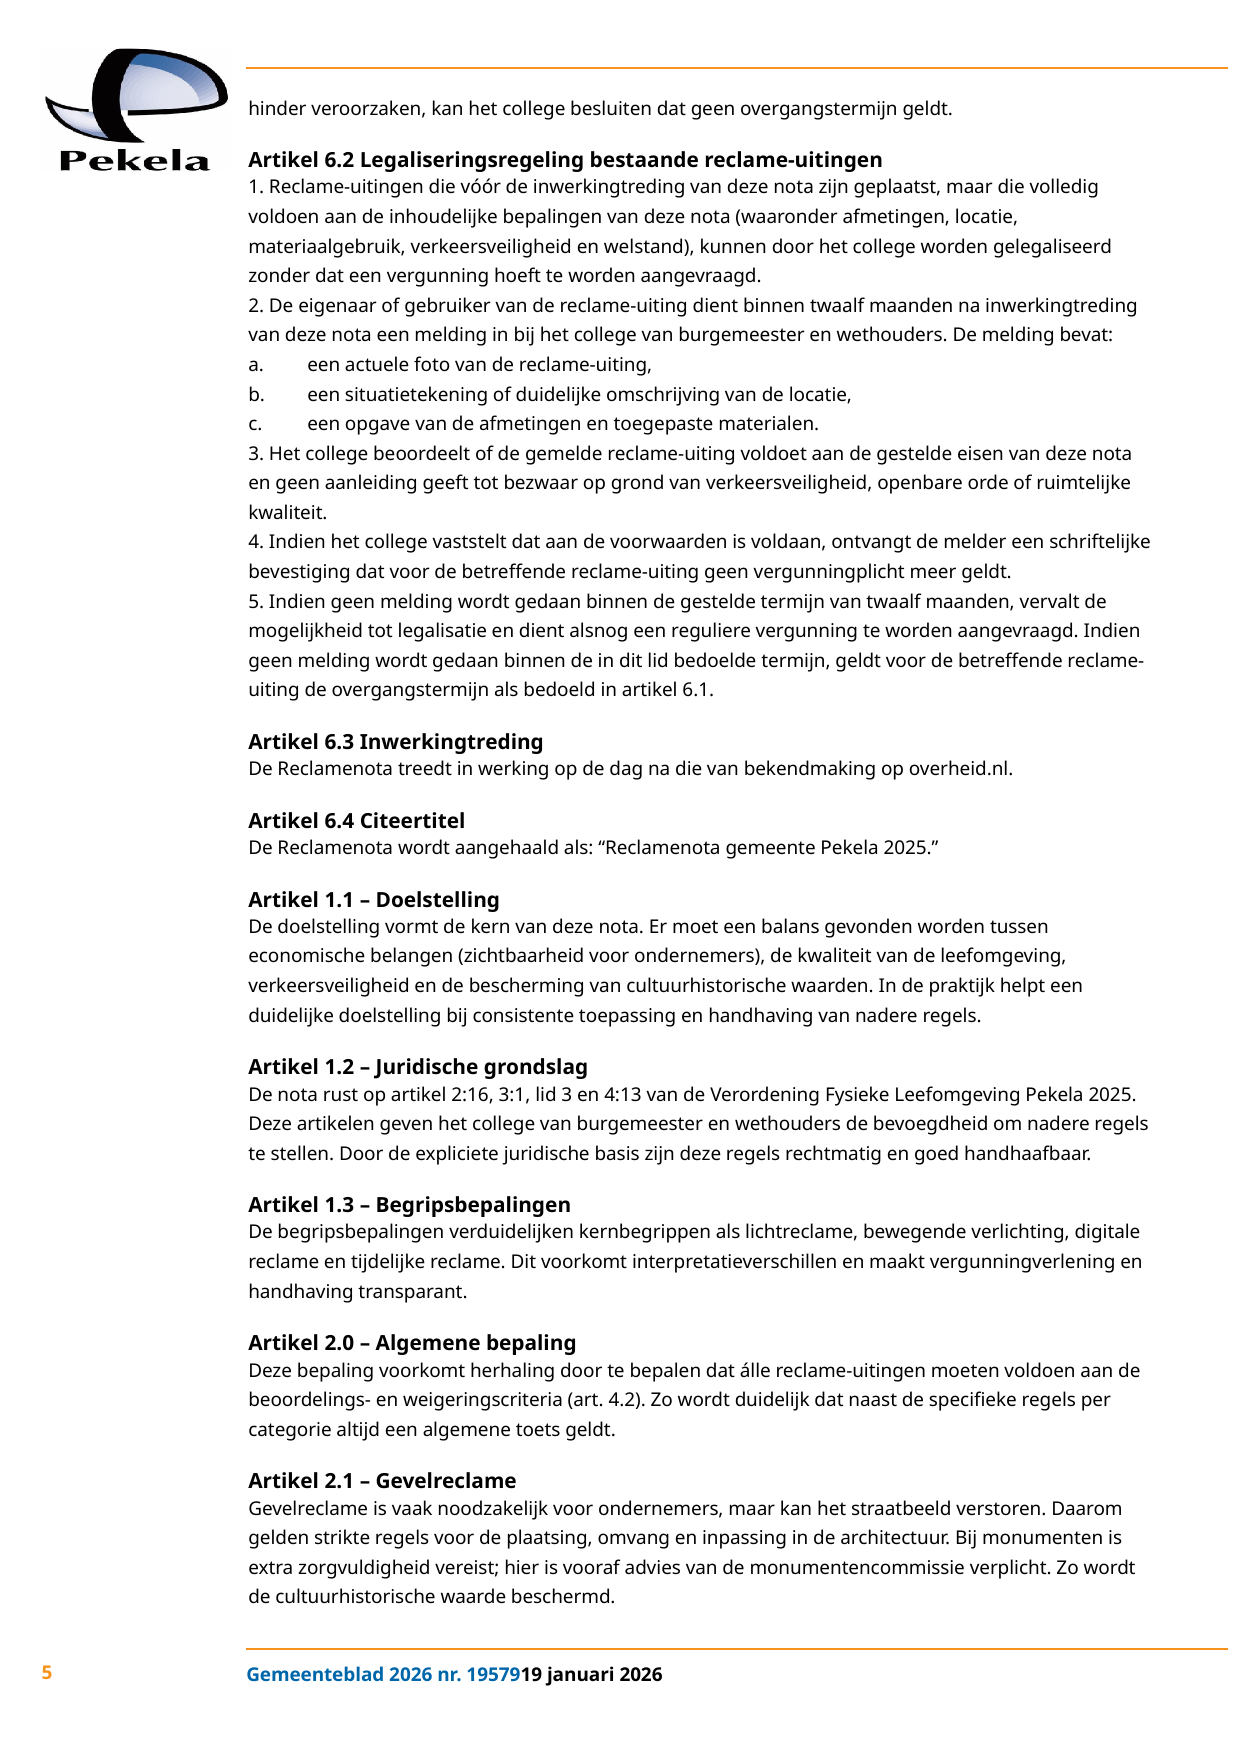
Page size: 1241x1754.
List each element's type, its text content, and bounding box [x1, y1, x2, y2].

text 1. Reclame-uitingen die vóór de inwerkingtreding van deze nota zijn geplaatst, maar die volledig voldoen aan de inhoudelijke bepalingen van deze nota (waaronder afmetingen, locatie, materiaalgebruik, verkeersveiligheid en welstand), kunnen door het college worden gelegaliseerd zonder dat een vergunning hoeft te worden aangevraagd. [248, 174, 1152, 288]
text Artikel 6.4 Citeertitel [248, 806, 1152, 834]
text Artikel 1.2 – Juridische grondslag [248, 1052, 1152, 1081]
text 3. Het college beoordeelt of de gemelde reclame-uiting voldoet aan de gestelde eisen van deze nota en geen aanleiding geeft tot bezwaar op grond van verkeersveiligheid, openbare orde of ruimtelijke kwaliteit. [248, 440, 1152, 525]
list een situatietekening of duidelijke omschrijving van de locatie, [248, 381, 1152, 406]
text hinder veroorzaken, kan het college besluiten dat geen overgangstermijn geldt. [248, 95, 1152, 121]
text De Reclamenota treedt in werking op de dag na die van bekendmaking op overheid.nl. [248, 755, 1152, 781]
text De doelstelling vormt de kern van deze nota. Er moet een balans gevonden worden tussen economische belangen (zichtbaarheid voor ondernemers), de kwaliteit van de leefomgeving, verkeersveiligheid en de bescherming van cultuurhistorische waarden. In de praktijk helpt een duidelijke doelstelling bij consistente toepassing en handhaving van nadere regels. [248, 913, 1152, 1028]
text De Reclamenota wordt aangehaald als: “Reclamenota gemeente Pekela 2025.” [248, 834, 1152, 860]
text Artikel 6.2 Legaliseringsregeling bestaande reclame-uitingen [248, 145, 1152, 174]
list een opgave van de afmetingen en toegepaste materialen. [248, 410, 1152, 436]
text De begripsbepalingen verduidelijken kernbegrippen als lichtreclame, bewegende verlichting, digitale reclame en tijdelijke reclame. Dit voorkomt interpretatieverschillen en maakt vergunningverlening en handhaving transparant. [248, 1219, 1152, 1304]
text De nota rust op artikel 2:16, 3:1, lid 3 en 4:13 van de Verordening Fysieke Leefomgeving Pekela 2025. Deze artikelen geven het college van burgemeester en wethouders de bevoegdheid om nadere regels te stellen. Door de expliciete juridische basis zijn deze regels rechtmatig en goed handhaafbaar. [248, 1081, 1152, 1166]
text Artikel 1.3 – Begripsbepalingen [248, 1190, 1152, 1219]
picture [41, 47, 231, 172]
text Deze bepaling voorkomt herhaling door te bepalen dat álle reclame-uitingen moeten voldoen aan de beoordelings- en weigeringscriteria (art. 4.2). Zo wordt duidelijk dat naast de specifieke regels per categorie altijd een algemene toets geldt. [248, 1357, 1152, 1442]
text 4. Indien het college vaststelt dat aan de voorwaarden is voldaan, ontvangt de melder een schriftelijke bevestiging dat voor de betreffende reclame-uiting geen vergunningplicht meer geldt. [248, 529, 1152, 584]
text 5. Indien geen melding wordt gedaan binnen de gestelde termijn van twaalf maanden, vervalt de mogelijkheid tot legalisatie en dient alsnog een reguliere vergunning te worden aangevraagd. Indien geen melding wordt gedaan binnen de in dit lid bedoelde termijn, geldt voor de betreffende reclame-uiting de overgangstermijn als bedoeld in artikel 6.1. [248, 588, 1152, 702]
text 2. De eigenaar of gebruiker van de reclame-uiting dient binnen twaalf maanden na inwerkingtreding van deze nota een melding in bij het college van burgemeester en wethouders. De melding bevat: [248, 292, 1152, 347]
text Gevelreclame is vaak noodzakelijk voor ondernemers, maar kan het straatbeeld verstoren. Daarom gelden strikte regels voor de plaatsing, omvang en inpassing in de architectuur. Bij monumenten is extra zorgvuldigheid vereist; hier is vooraf advies van de monumentencommissie verplicht. Zo wordt de cultuurhistorische waarde beschermd. [248, 1495, 1152, 1609]
text Artikel 2.1 – Gevelreclame [248, 1466, 1152, 1495]
text Artikel 6.3 Inwerkingtreding [248, 727, 1152, 755]
list een actuele foto van de reclame-uiting, [248, 351, 1152, 377]
text Artikel 1.1 – Doelstelling [248, 885, 1152, 913]
text Artikel 2.0 – Algemene bepaling [248, 1328, 1152, 1357]
